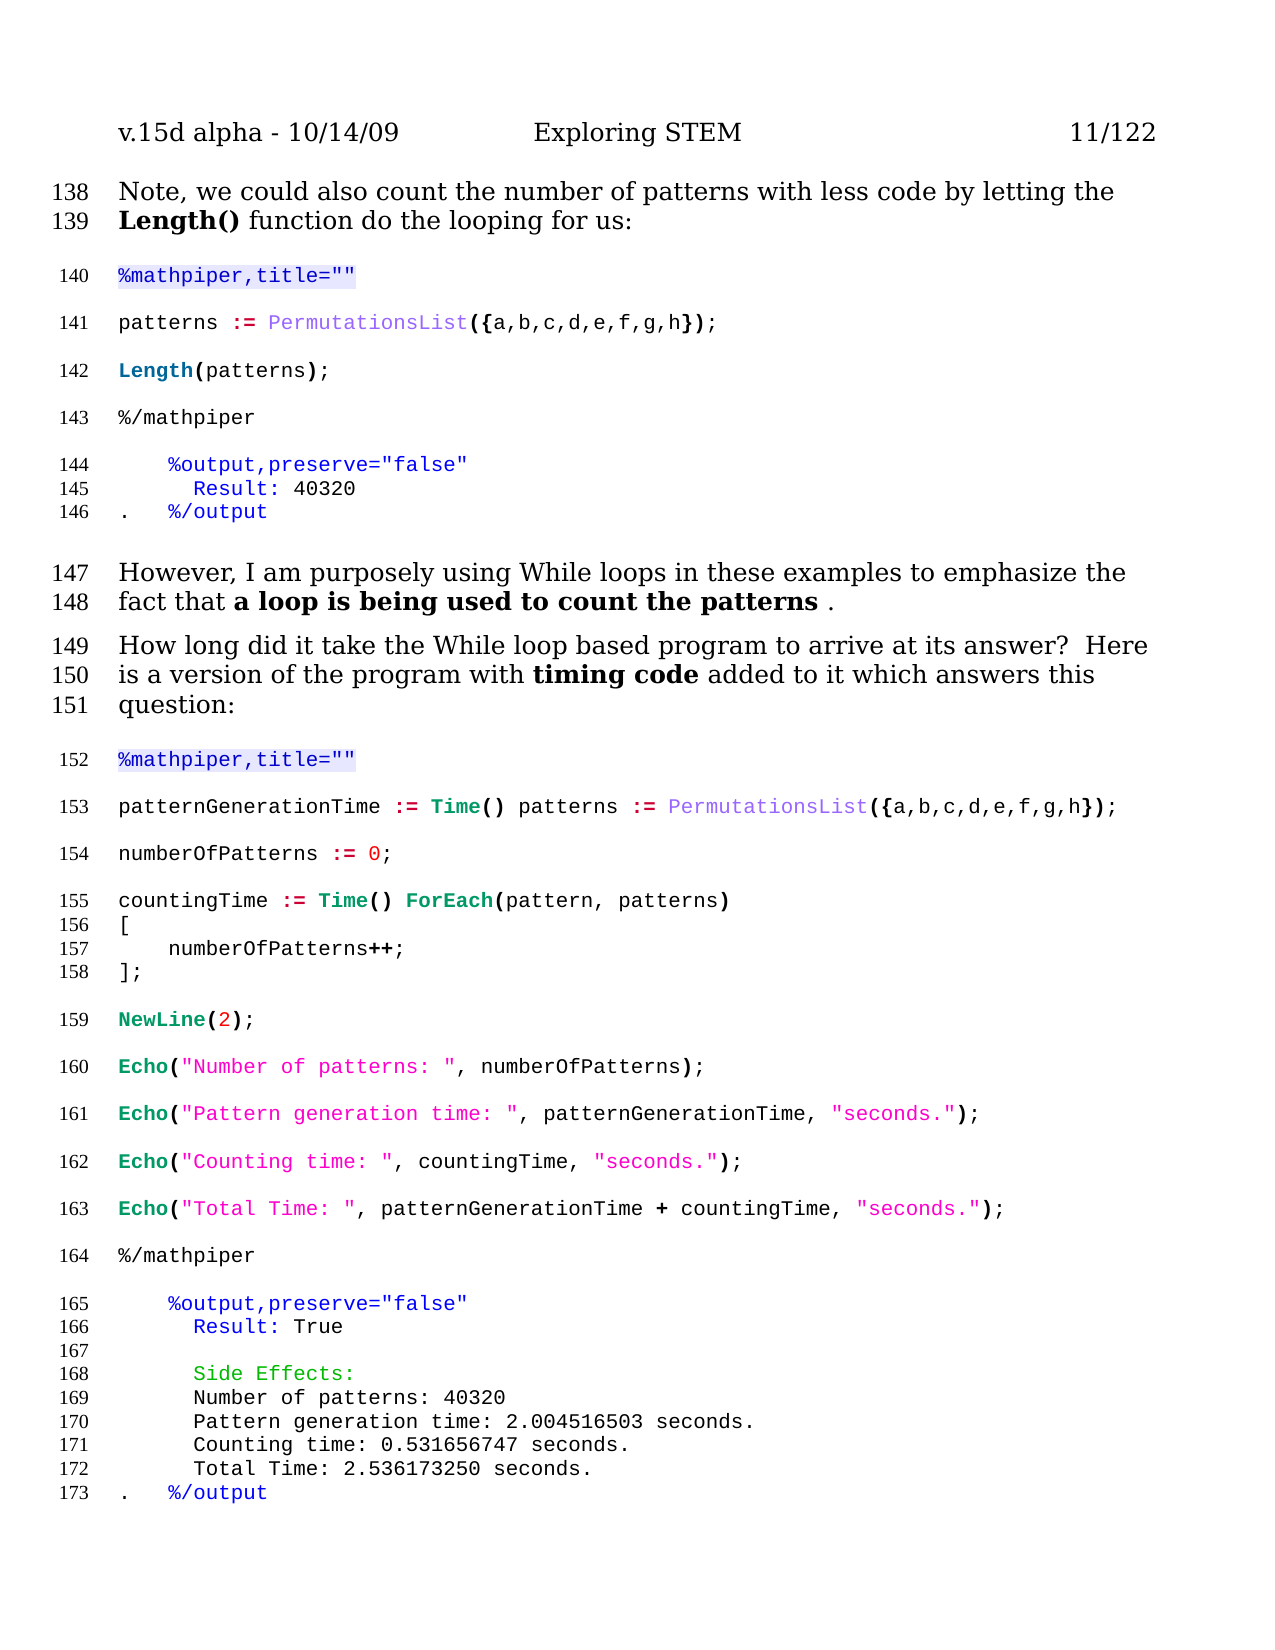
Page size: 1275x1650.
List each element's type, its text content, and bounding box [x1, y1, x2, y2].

text ]; [118, 961, 1157, 985]
text [ [118, 914, 1157, 938]
text Result: 40320 [118, 478, 1157, 501]
text %output,preserve="false" [118, 454, 1157, 478]
text %/mathpiper [118, 407, 1157, 431]
text How long did it take the While loop based program to arrive at its answer? Here is a version of the program with timing code added to it which answers this question: [118, 631, 1157, 719]
text %output,preserve="false" [118, 1292, 1157, 1316]
text However, I am purposely using While loops in these examples to emphasize the fact that a loop is being used to count the patterns . [118, 558, 1157, 616]
text Echo("Pattern generation time: ", patternGenerationTime, "seconds."); [118, 1103, 1157, 1127]
text patterns := PermutationsList({a,b,c,d,e,f,g,h}); [118, 312, 1157, 336]
text Result: True [118, 1316, 1157, 1340]
text patternGenerationTime := Time() patterns := PermutationsList({a,b,c,d,e,f,g,h}); [118, 796, 1157, 819]
text %mathpiper,title="" [118, 749, 1157, 772]
text %/mathpiper [118, 1245, 1157, 1269]
text Echo("Counting time: ", countingTime, "seconds."); [118, 1151, 1157, 1174]
text . %/output [118, 1482, 1157, 1505]
text Total Time: 2.536173250 seconds. [118, 1458, 1157, 1482]
text %mathpiper,title="" [118, 265, 1157, 289]
text . %/output [118, 501, 1157, 525]
text Echo("Total Time: ", patternGenerationTime + countingTime, "seconds."); [118, 1198, 1157, 1222]
text Pattern generation time: 2.004516503 seconds. [118, 1411, 1157, 1434]
text Counting time: 0.531656747 seconds. [118, 1434, 1157, 1458]
text NewLine(2); [118, 1009, 1157, 1032]
text Number of patterns: 40320 [118, 1387, 1157, 1411]
text Length(patterns); [118, 359, 1157, 383]
text Note, we could also count the number of patterns with less code by letting the Length() function do the looping for us: [118, 177, 1157, 235]
text countingTime := Time() ForEach(pattern, patterns) [118, 891, 1157, 914]
text numberOfPatterns++; [118, 938, 1157, 961]
text numberOfPatterns := 0; [118, 843, 1157, 867]
text Echo("Number of patterns: ", numberOfPatterns); [118, 1056, 1157, 1080]
text Side Effects: [118, 1363, 1157, 1387]
